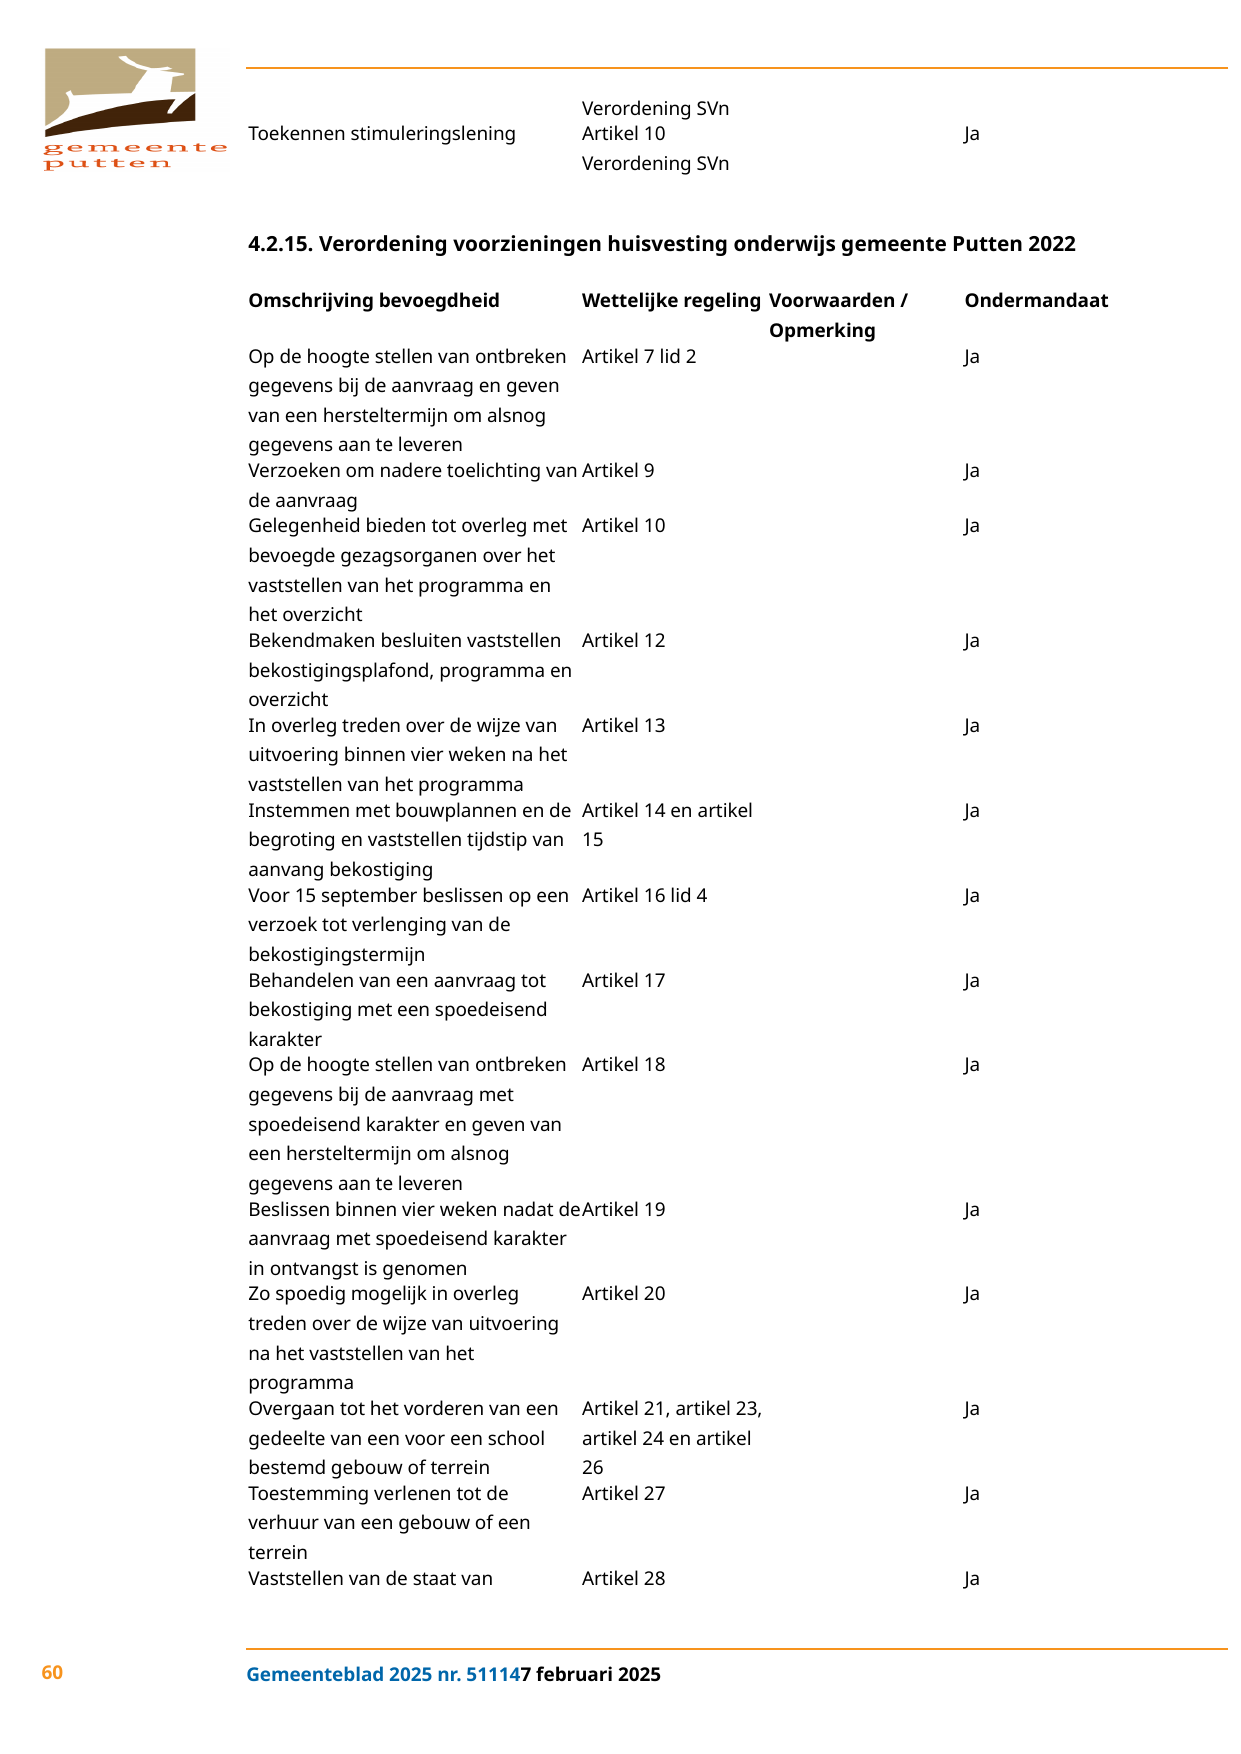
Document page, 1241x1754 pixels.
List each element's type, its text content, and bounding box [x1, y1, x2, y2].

table_cell Ja [964, 797, 1152, 882]
table_cell Artikel 16 lid 4 [582, 882, 769, 967]
table_cell [769, 797, 964, 882]
table_cell [248, 95, 582, 121]
table_cell Artikel 14 en artikel 15 [582, 797, 769, 882]
table_cell [769, 1281, 964, 1395]
table_cell [769, 1196, 964, 1281]
table_cell Gelegenheid bieden tot overleg met bevoegde gezagsorganen over het vaststellen van het programma en het overzicht [248, 513, 582, 627]
table_cell Artikel 9 [582, 458, 769, 513]
table_cell [769, 627, 964, 712]
table_cell Toekennen stimuleringslening [248, 121, 582, 176]
table_cell Ja [964, 882, 1152, 967]
table_cell Artikel 19 [582, 1196, 769, 1281]
table_cell Artikel 27 [582, 1480, 769, 1565]
table_cell [769, 1480, 964, 1565]
table_cell Ja [964, 712, 1152, 797]
table_cell Op de hoogte stellen van ontbreken gegevens bij de aanvraag en geven van een hersteltermijn om alsnog gegevens aan te leveren [248, 343, 582, 457]
table_header Omschrijving bevoegdheid [248, 288, 582, 343]
table_cell [769, 121, 964, 176]
table_cell Ja [964, 1196, 1152, 1281]
table_cell Artikel 10 [582, 513, 769, 627]
table_cell Vaststellen van de staat van [248, 1565, 582, 1591]
table_cell Behandelen van een aanvraag tot bekostiging met een spoedeisend karakter [248, 967, 582, 1052]
table_cell [769, 343, 964, 457]
table_cell Artikel 13 [582, 712, 769, 797]
table_cell Artikel 28 [582, 1565, 769, 1591]
table_cell Ja [964, 343, 1152, 457]
table_cell Artikel 18 [582, 1052, 769, 1196]
table_cell Ja [964, 627, 1152, 712]
table_cell Op de hoogte stellen van ontbreken gegevens bij de aanvraag met spoedeisend karakter en geven van een hersteltermijn om alsnog gegevens aan te leveren [248, 1052, 582, 1196]
table_cell Artikel 7 lid 2 [582, 343, 769, 457]
table_cell Ja [964, 1281, 1152, 1395]
table_cell Instemmen met bouwplannen en de begroting en vaststellen tijdstip van aanvang bekostiging [248, 797, 582, 882]
table_cell [769, 1395, 964, 1480]
table_cell Artikel 17 [582, 967, 769, 1052]
table_cell Ja [964, 513, 1152, 627]
table_cell Ja [964, 458, 1152, 513]
table_cell [769, 95, 964, 121]
table_header Voorwaarden / Opmerking [769, 288, 964, 343]
table_cell [769, 882, 964, 967]
table_cell [769, 1565, 964, 1591]
table_cell Artikel 12 [582, 627, 769, 712]
table_cell Ja [964, 121, 1152, 176]
table_cell Toestemming verlenen tot de verhuur van een gebouw of een terrein [248, 1480, 582, 1565]
table_cell Ja [964, 1052, 1152, 1196]
table_cell Artikel 20 [582, 1281, 769, 1395]
table_header Wettelijke regeling [582, 288, 769, 343]
table_cell Zo spoedig mogelijk in overleg treden over de wijze van uitvoering na het vaststellen van het programma [248, 1281, 582, 1395]
table_cell [769, 1052, 964, 1196]
table_cell [964, 95, 1152, 121]
table_cell [769, 458, 964, 513]
table_cell Ja [964, 967, 1152, 1052]
text 4.2.15. Verordening voorzieningen huisvesting onderwijs gemeente Putten 2022 [248, 229, 1152, 258]
table_cell Beslissen binnen vier weken nadat de aanvraag met spoedeisend karakter in ontvangst is genomen [248, 1196, 582, 1281]
table_cell Bekendmaken besluiten vaststellen bekostigingsplafond, programma en overzicht [248, 627, 582, 712]
table_cell [769, 712, 964, 797]
table_header Ondermandaat [964, 288, 1152, 343]
table_cell Voor 15 september beslissen op een verzoek tot verlenging van de bekostigingstermijn [248, 882, 582, 967]
table_cell Ja [964, 1395, 1152, 1480]
picture [41, 47, 231, 172]
table_cell Verzoeken om nadere toelichting van de aanvraag [248, 458, 582, 513]
table_cell Ja [964, 1565, 1152, 1591]
table_cell In overleg treden over de wijze van uitvoering binnen vier weken na het vaststellen van het programma [248, 712, 582, 797]
table_cell Artikel 21, artikel 23, artikel 24 en artikel 26 [582, 1395, 769, 1480]
table_cell Artikel 10 Verordening SVn [582, 121, 769, 176]
table_cell [769, 513, 964, 627]
table_cell Verordening SVn [582, 95, 769, 121]
table_cell Ja [964, 1480, 1152, 1565]
table_cell Overgaan tot het vorderen van een gedeelte van een voor een school bestemd gebouw of terrein [248, 1395, 582, 1480]
table_cell [769, 967, 964, 1052]
